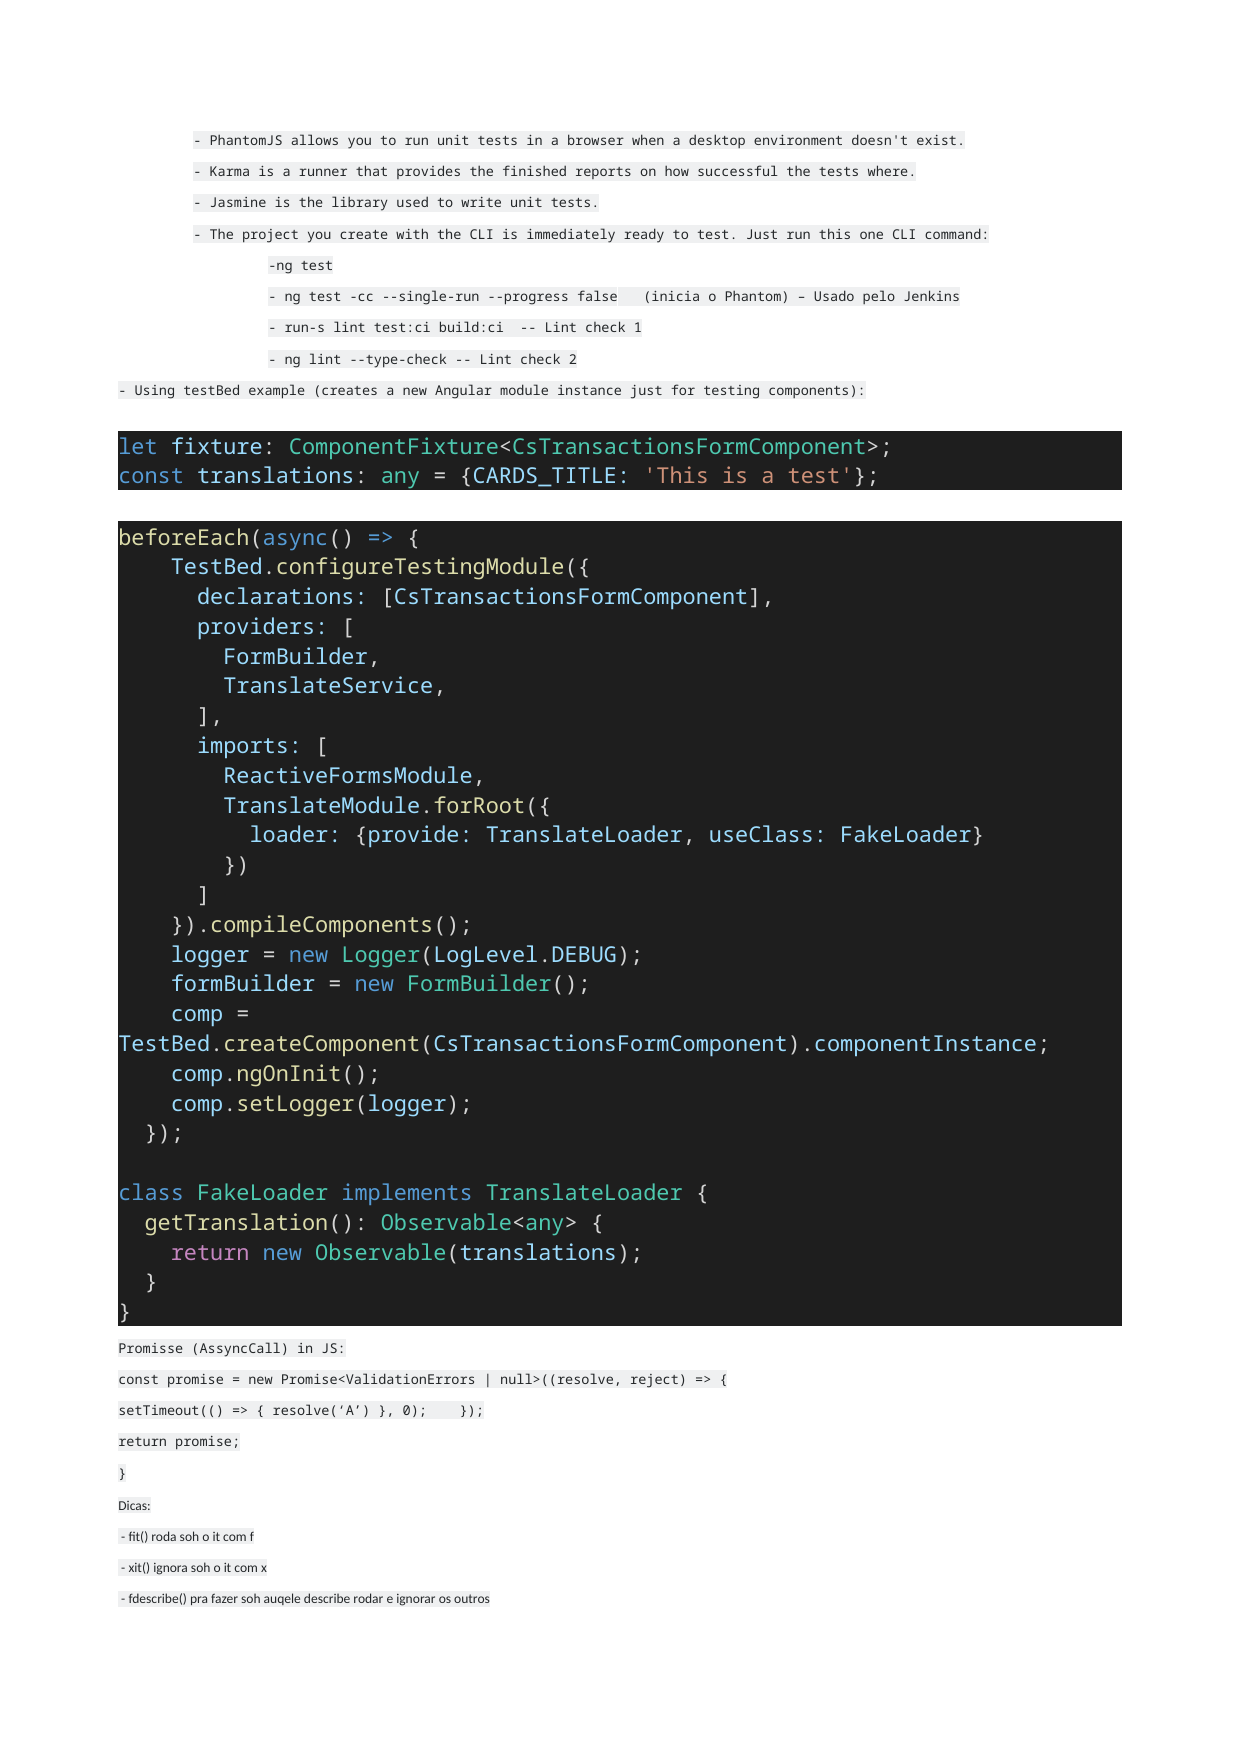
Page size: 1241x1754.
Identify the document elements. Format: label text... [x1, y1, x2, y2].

text - ng test -cc --single-run --progress false (inicia o Phantom) – Usado pelo Jenkins [193, 274, 1122, 306]
text }) [118, 849, 1122, 879]
text providers: [ [118, 611, 1122, 641]
text FormBuilder, [118, 641, 1122, 670]
text ReactiveFormsModule, [118, 760, 1122, 789]
text ] [118, 879, 1122, 909]
text TranslateModule.forRoot({ [118, 789, 1122, 819]
text -ng test [193, 243, 1122, 274]
text const translations: any = {CARDS_TITLE: 'This is a test'}; [118, 460, 1122, 490]
text TranslateService, [118, 670, 1122, 700]
text }); [118, 1117, 1122, 1147]
text formBuilder = new FormBuilder(); [118, 968, 1122, 998]
text Promisse (AssyncCall) in JS: [118, 1326, 1122, 1357]
text class FakeLoader implements TranslateLoader { [118, 1177, 1122, 1207]
text setTimeout(() => { resolve(‘A’) }, 0); }); [118, 1388, 1122, 1419]
text return promise; [118, 1419, 1122, 1451]
text loader: {provide: TranslateLoader, useClass: FakeLoader} [118, 819, 1122, 849]
text return new Observable(translations); [118, 1236, 1122, 1266]
text comp.setLogger(logger); [118, 1087, 1122, 1117]
text } [118, 1266, 1122, 1296]
text - fit() roda soh o it com f [118, 1513, 1122, 1544]
text - Karma is a runner that provides the finished reports on how successful the tests where. [118, 149, 1122, 181]
text let fixture: ComponentFixture<CsTransactionsFormComponent>; [118, 431, 1122, 460]
text - Jasmine is the library used to write unit tests. - The project you create with the CLI is immediately ready to test. Just run this one CLI command: [193, 181, 1122, 243]
text - run-s lint test:ci build:ci -- Lint check 1 [193, 306, 1122, 337]
text - Using testBed example (creates a new Angular module instance just for testing components): [118, 368, 1122, 431]
text } Dicas: [118, 1451, 1122, 1513]
text logger = new Logger(LogLevel.DEBUG); [118, 938, 1122, 968]
text } [118, 1296, 1122, 1326]
text declarations: [CsTransactionsFormComponent], [118, 581, 1122, 611]
text imports: [ [118, 730, 1122, 760]
text comp = TestBed.createComponent(CsTransactionsFormComponent).componentInstance; [118, 998, 1122, 1058]
text TestBed.configureTestingModule({ [118, 551, 1122, 581]
text }).compileComponents(); [118, 909, 1122, 938]
text - PhantomJS allows you to run unit tests in a browser when a desktop environment doesn't exist. [118, 118, 1122, 149]
text - xit() ignora soh o it com x - fdescribe() pra fazer soh auqele describe rodar e ignorar os outros [118, 1544, 1122, 1607]
text getTranslation(): Observable<any> { [118, 1207, 1122, 1236]
text beforeEach(async() => { [118, 521, 1122, 551]
text - ng lint --type-check -- Lint check 2 [268, 337, 1122, 368]
text comp.ngOnInit(); [118, 1058, 1122, 1087]
text ], [118, 700, 1122, 730]
text const promise = new Promise<ValidationErrors | null>((resolve, reject) => { [118, 1357, 1122, 1388]
